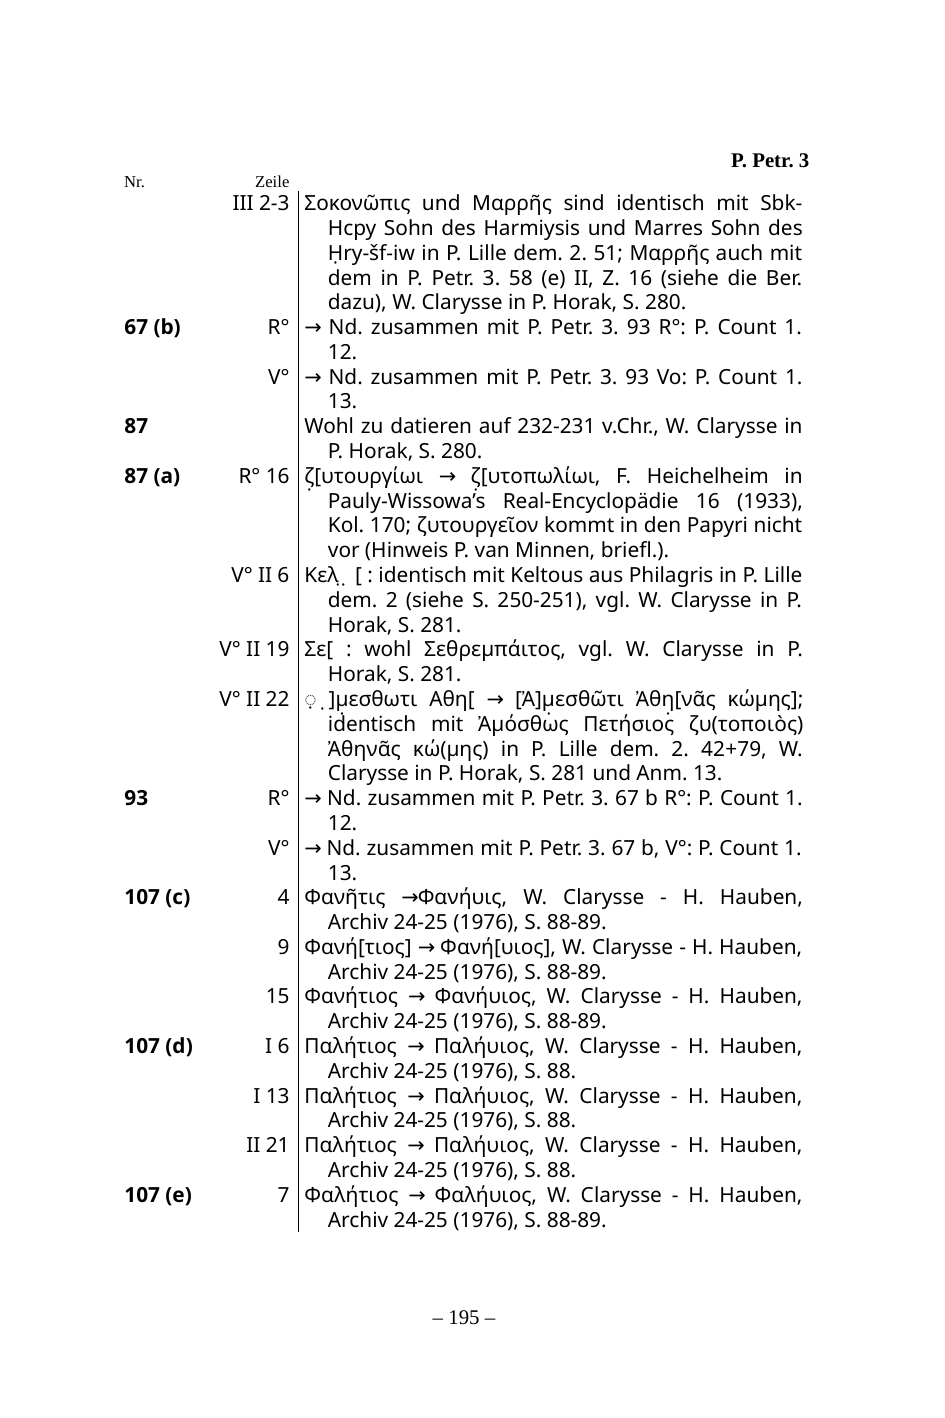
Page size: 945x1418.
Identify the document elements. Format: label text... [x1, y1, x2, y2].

table_cell III 2-3 [207, 191, 298, 315]
table_cell [118, 191, 207, 315]
table_cell V° II 19 [207, 637, 298, 687]
table_cell R° [207, 315, 298, 364]
table_cell [118, 984, 207, 1034]
table_cell Κελ ̣ ̣ [ : identisch mit Keltous aus Philagris in P. Lille dem. 2 (siehe S. 250-251), vgl. W. Clarysse in P. Horak, S. 281. [299, 563, 809, 637]
table_cell ̣ ̣]μ̣εσθωτι Αθη[ → [Ἀ]μ̣εσθῶτι Ἀθη̣[νᾶς κώμης]; identisch mit Ἀμόσθως Πετήσιος ζυ(τοποιòς) Ἀθηνᾶς κώ(μης) in P. Lille dem. 2. 42+79, W. Clarysse in P. Horak, S. 281 und Anm. 13. [299, 687, 809, 786]
table_cell Σε[ : wohl Σεθρεμπάιτος, vgl. W. Clarysse in P. Horak, S. 281. [299, 637, 809, 687]
table_cell [118, 935, 207, 984]
table_cell Wohl zu datieren auf 232-231 v.Chr., W. Clarysse in P. Horak, S. 280. [299, 414, 809, 463]
table_cell 107 (e) [118, 1183, 207, 1232]
table_cell [118, 687, 207, 786]
table_cell → Nd. zusammen mit P. Petr. 3. 93 Vo: P. Count 1. 13. [299, 364, 809, 414]
table_cell Φαλήτιος → Φαλήυιος, W. Clarysse - H. Hauben, Archiv 24-25 (1976), S. 88-89. [299, 1183, 809, 1232]
table_cell V° II 22 [207, 687, 298, 786]
table_cell V° [207, 835, 298, 885]
table_cell [118, 563, 207, 637]
table_cell Φανή[τιος] → Φανή[υιος], W. Clarysse - H. Hauben, Archiv 24-25 (1976), S. 88-89. [299, 935, 809, 984]
table_cell ζ̣[υτουργίωι → ζ̣[υτοπωλίωι, F. Heichelheim in Pauly-Wissowa’s Real-Encyclopädie 16 (1933), Kol. 170; ζυτουργεῖον kommt in den Papyri nicht vor (Hinweis P. van Minnen, briefl.). [299, 464, 809, 563]
table_cell 93 [118, 786, 207, 835]
table_cell → Nd. zusammen mit P. Petr. 3. 67 b R°: P. Count 1. 12. [299, 786, 809, 835]
table_cell Παλήτιος → Παλήυιος, W. Clarysse - H. Hauben, Archiv 24-25 (1976), S. 88. [299, 1083, 809, 1133]
table_cell V° [207, 364, 298, 414]
table_cell V° II 6 [207, 563, 298, 637]
table_cell Φανῆτις →Φανήυις, W. Clarysse - H. Hauben, Archiv 24-25 (1976), S. 88-89. [299, 885, 809, 934]
table_cell 87 (a) [118, 464, 207, 563]
table_cell 4 [207, 885, 298, 934]
table_cell Σοκονῶπις und Μαρρῆς sind identisch mit Sbk-Hcpy Sohn des Harmiysis und Marres Sohn des Ḥry-šf-iw in P. Lille dem. 2. 51; Μαρρῆς auch mit dem in P. Petr. 3. 58 (e) II, Z. 16 (siehe die Ber. dazu), W. Clarysse in P. Horak, S. 280. [299, 191, 809, 315]
table_cell [118, 637, 207, 687]
table_cell 87 [118, 414, 298, 463]
table_cell 15 [207, 984, 298, 1034]
table_cell I 13 [207, 1083, 298, 1133]
table_cell R° 16 [207, 464, 298, 563]
table_cell Φανήτιος → Φανήυιος, W. Clarysse - H. Hauben, Archiv 24-25 (1976), S. 88-89. [299, 984, 809, 1034]
table_cell [118, 835, 207, 885]
table_cell I 6 [207, 1034, 298, 1083]
table_cell → Nd. zusammen mit P. Petr. 3. 93 R°: P. Count 1. 12. [299, 315, 809, 364]
table_cell Παλήτιος → Παλήυιος, W. Clarysse - H. Hauben, Archiv 24-25 (1976), S. 88. [299, 1034, 809, 1083]
table_cell [118, 364, 207, 414]
table_cell Παλήτιος → Παλήυιος, W. Clarysse - H. Hauben, Archiv 24-25 (1976), S. 88. [299, 1133, 809, 1182]
table_cell → Nd. zusammen mit P. Petr. 3. 67 b, V°: P. Count 1. 13. [299, 835, 809, 885]
table_cell [118, 1133, 207, 1182]
table_cell R° [207, 786, 298, 835]
table_cell 7 [207, 1183, 298, 1232]
table_cell 9 [207, 935, 298, 984]
table_cell [118, 1083, 207, 1133]
table_cell 107 (c) [118, 885, 207, 934]
table_cell II 21 [207, 1133, 298, 1182]
table_cell 107 (d) [118, 1034, 207, 1083]
table_cell 67 (b) [118, 315, 207, 364]
